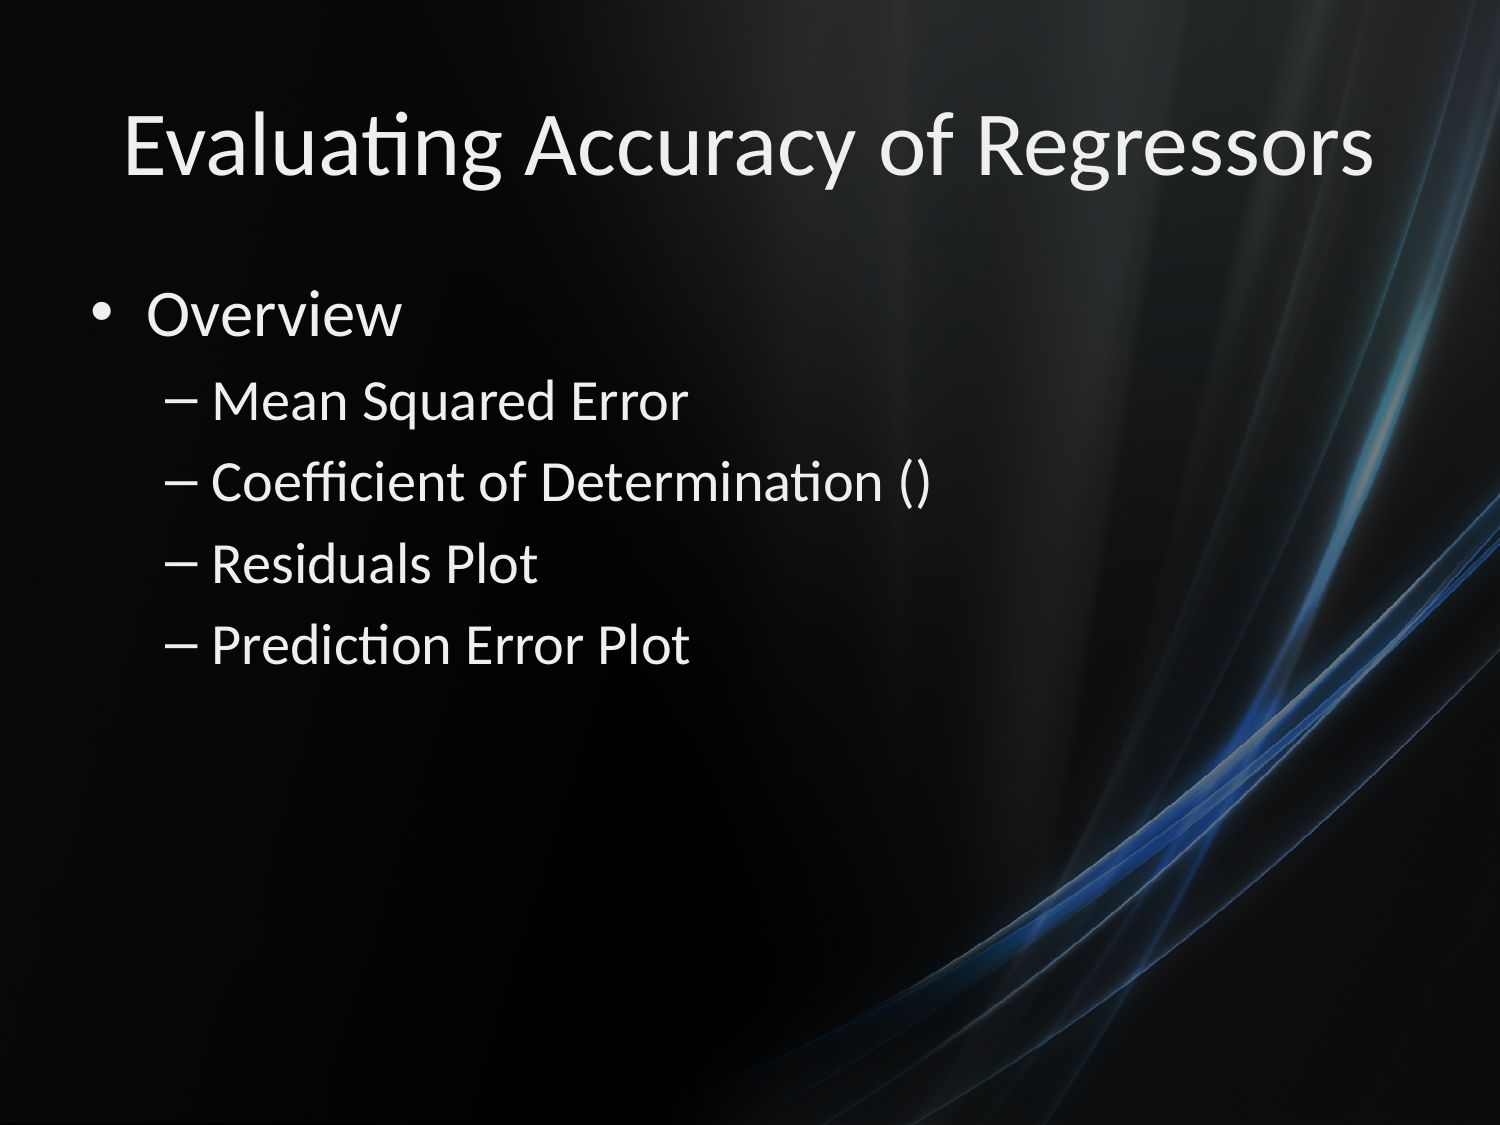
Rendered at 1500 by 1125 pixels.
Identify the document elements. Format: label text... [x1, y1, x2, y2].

picture [0, 0, 1500, 1125]
title Evaluating Accuracy of Regressors [75, 45, 1425, 233]
list Overview Mean Squared Error Coefficient of Determination () Residuals Plot Prediction Error Plot [75, 262, 1425, 1005]
